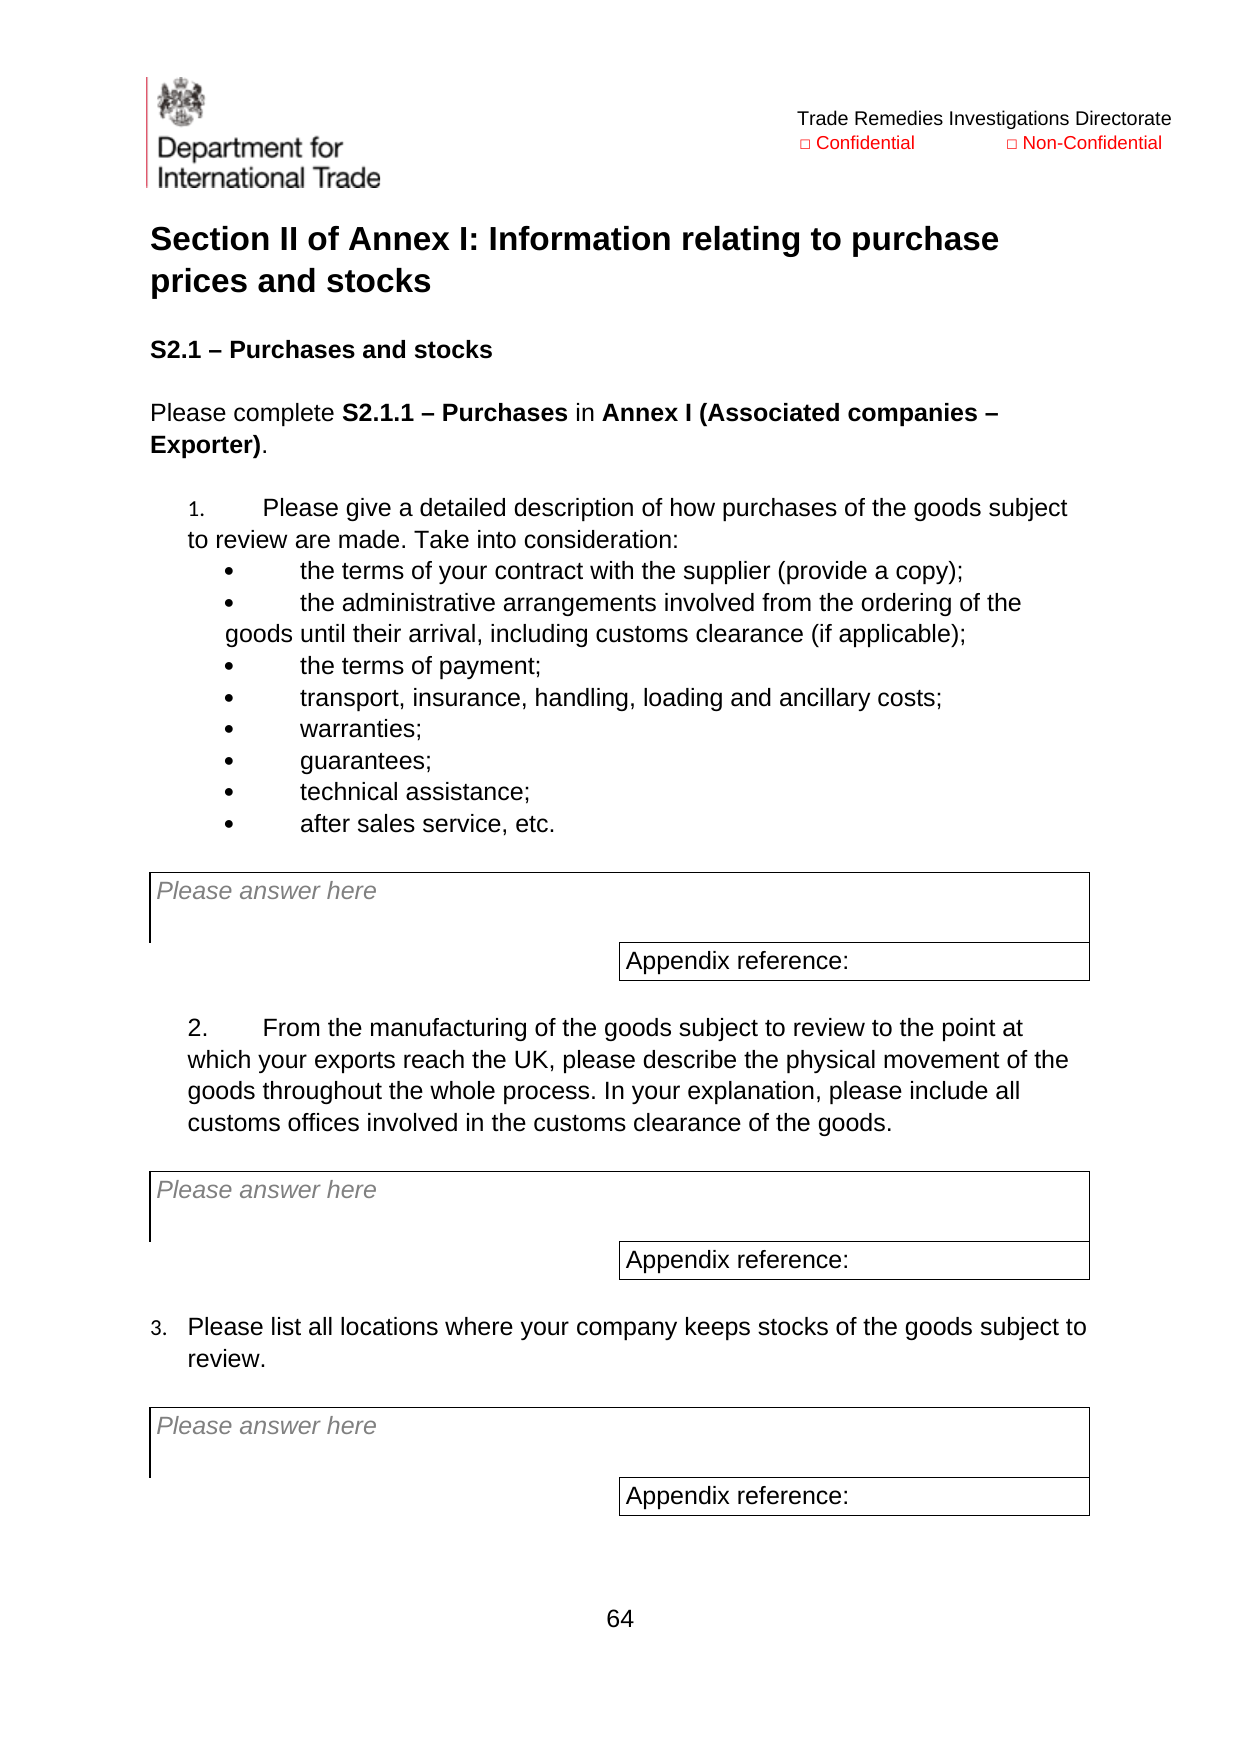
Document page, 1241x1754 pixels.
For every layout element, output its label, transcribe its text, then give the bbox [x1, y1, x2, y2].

list transport, insurance, handling, loading and ancillary costs; [225, 683, 1090, 711]
list after sales service, etc. [225, 809, 1090, 838]
table_header Please answer here [151, 873, 1089, 942]
list the administrative arrangements involved from the ordering of the goods until their arrival, including customs clearance (if applicable); [225, 588, 1090, 648]
list From the manufacturing of the goods subject to review to the point at which your exports reach the UK, please describe the physical movement of the goods throughout the whole process. In your explanation, please include all customs offices involved in the customs clearance of the goods. [187, 1013, 1090, 1136]
text Please complete S2.1.1 – Purchases in Annex I (Associated companies – Exporter). [150, 398, 1090, 458]
table_cell Appendix reference: [620, 943, 1089, 980]
table_cell Appendix reference: [620, 1478, 1089, 1515]
list Please list all locations where your company keeps stocks of the goods subject to review. [150, 1312, 1090, 1373]
list guarantees; [225, 746, 1090, 774]
list the terms of your contract with the supplier (provide a copy); [225, 556, 1090, 585]
list warranties; [225, 714, 1090, 743]
table_cell [150, 943, 619, 980]
list Please give a detailed description of how purchases of the goods subject to review are made. Take into consideration: [187, 493, 1090, 553]
table_cell [150, 1242, 619, 1279]
subtitle Section II of Annex I: Information relating to purchase prices and stocks [150, 219, 1090, 300]
table_header Please answer here [151, 1408, 1089, 1477]
table_cell Appendix reference: [620, 1242, 1089, 1279]
table_header Please answer here [151, 1172, 1089, 1241]
list the terms of payment; [225, 651, 1090, 680]
list technical assistance; [225, 777, 1090, 806]
subtitle S2.1 – Purchases and stocks [150, 335, 1090, 364]
table_cell [150, 1478, 619, 1515]
